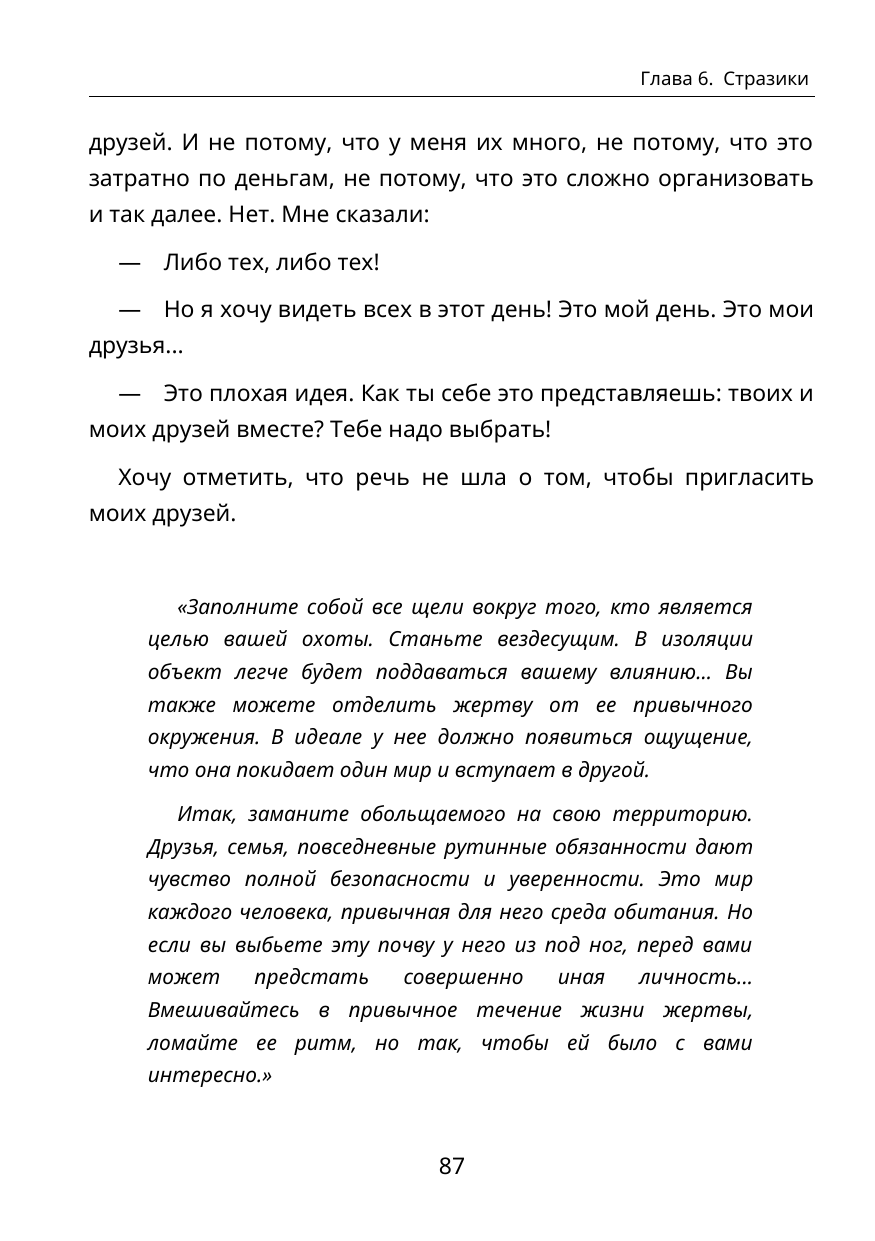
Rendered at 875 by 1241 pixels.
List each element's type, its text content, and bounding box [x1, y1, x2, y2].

list Но я хочу видеть всех в этот день! Это мой день. Это мои друзья... [88, 293, 815, 361]
text Хочу отметить, что речь не шла о том, чтобы пригласить моих друзей. [88, 461, 815, 528]
text Итак, заманите обольщаемого на свою территорию. Друзья, семья, повседневные рутинные обязанности дают чувство полной безопасности и уверенности. Это мир каждого человека, привычная для него среда обитания. Но если вы выбьете эту почву у него из под ног, перед вами может предстать совершенно иная личность... Вмешивайтесь в привычное течение жизни жертвы, ломайте ее ритм, но так, чтобы ей было с вами интересно.» [148, 799, 756, 1089]
text друзей. И не потому, что у меня их много, не потому, что это затратно по деньгам, не потому, что это сложно организовать и так далее. Нет. Мне сказали: [88, 126, 815, 229]
list Это плохая идея. Как ты себе это представляешь: твоих и моих друзей вместе? Тебе надо выбрать! [88, 377, 815, 444]
text «Заполните собой все щели вокруг того, кто является целью вашей охоты. Станьте вездесущим. В изоляции объект легче будет поддаваться вашему влиянию... Вы также можете отделить жертву от ее привычного окружения. В идеале у нее должно появиться ощущение, что она покидает один мир и вступает в другой. [148, 592, 756, 783]
list Либо тех, либо тех! [88, 246, 815, 277]
